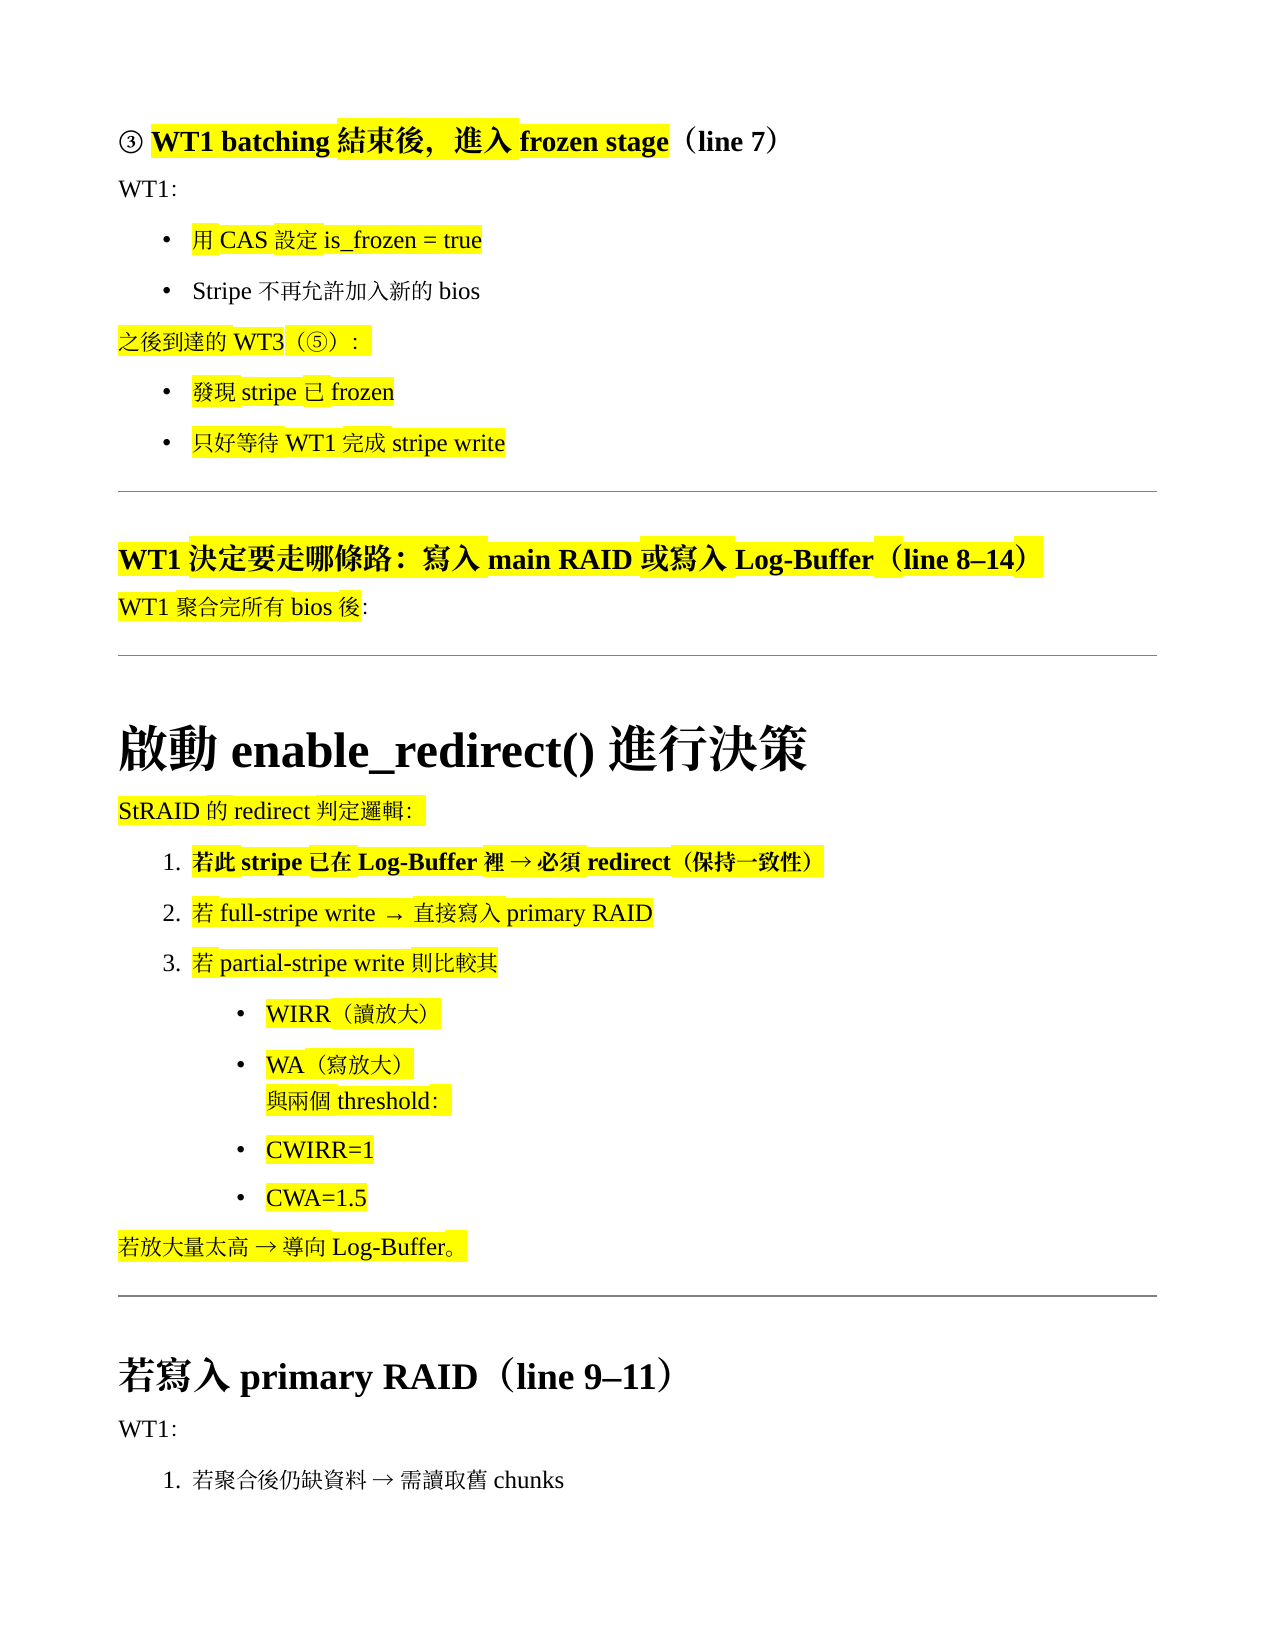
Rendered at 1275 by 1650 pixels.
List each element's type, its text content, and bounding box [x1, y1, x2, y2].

text WT1： [118, 1412, 1157, 1444]
subtitle ③ WT1 batching 結束後，進入 frozen stage（line 7） [118, 118, 1157, 160]
list Stripe 不再允許加入新的 bios [162, 274, 1157, 305]
list 若聚合後仍缺資料 → 需讀取舊 chunks [162, 1463, 1157, 1494]
list 發現 stripe 已 frozen [162, 375, 1157, 407]
text WT1 聚合完所有 bios 後： [118, 590, 1157, 622]
list CWA​=1.5 [236, 1183, 1157, 1211]
list WA（寫放大） 與兩個 threshold： [236, 1048, 1157, 1116]
text 之後到達的 WT3（⑤）： [118, 325, 1157, 356]
list 只好等待 WT1 完成 stripe write [162, 426, 1157, 458]
subtitle WT1 決定要走哪條路：寫入 main RAID 或寫入 Log-Buffer（line 8–14） [118, 536, 1157, 578]
text StRAID 的 redirect 判定邏輯： [118, 794, 1157, 826]
list 若 partial-stripe write 則比較其 [162, 947, 1157, 978]
list CWIRR​=1 [236, 1135, 1157, 1164]
text WT1： [118, 172, 1157, 204]
list 若此 stripe 已在 Log-Buffer 裡 → 必須 redirect（保持一致性） [162, 845, 1157, 877]
text 若放大量太高 → 導向 Log-Buffer。 [118, 1230, 1157, 1262]
list 若 full-stripe write → 直接寫入 primary RAID [162, 896, 1157, 927]
list 用 CAS 設定 is_frozen = true [162, 223, 1157, 255]
list WIRR（讀放大） [236, 997, 1157, 1029]
subtitle 啟動 enable_redirect() 進行決策 [118, 710, 1157, 782]
subtitle 若寫入 primary RAID（line 9–11） [118, 1346, 1157, 1400]
